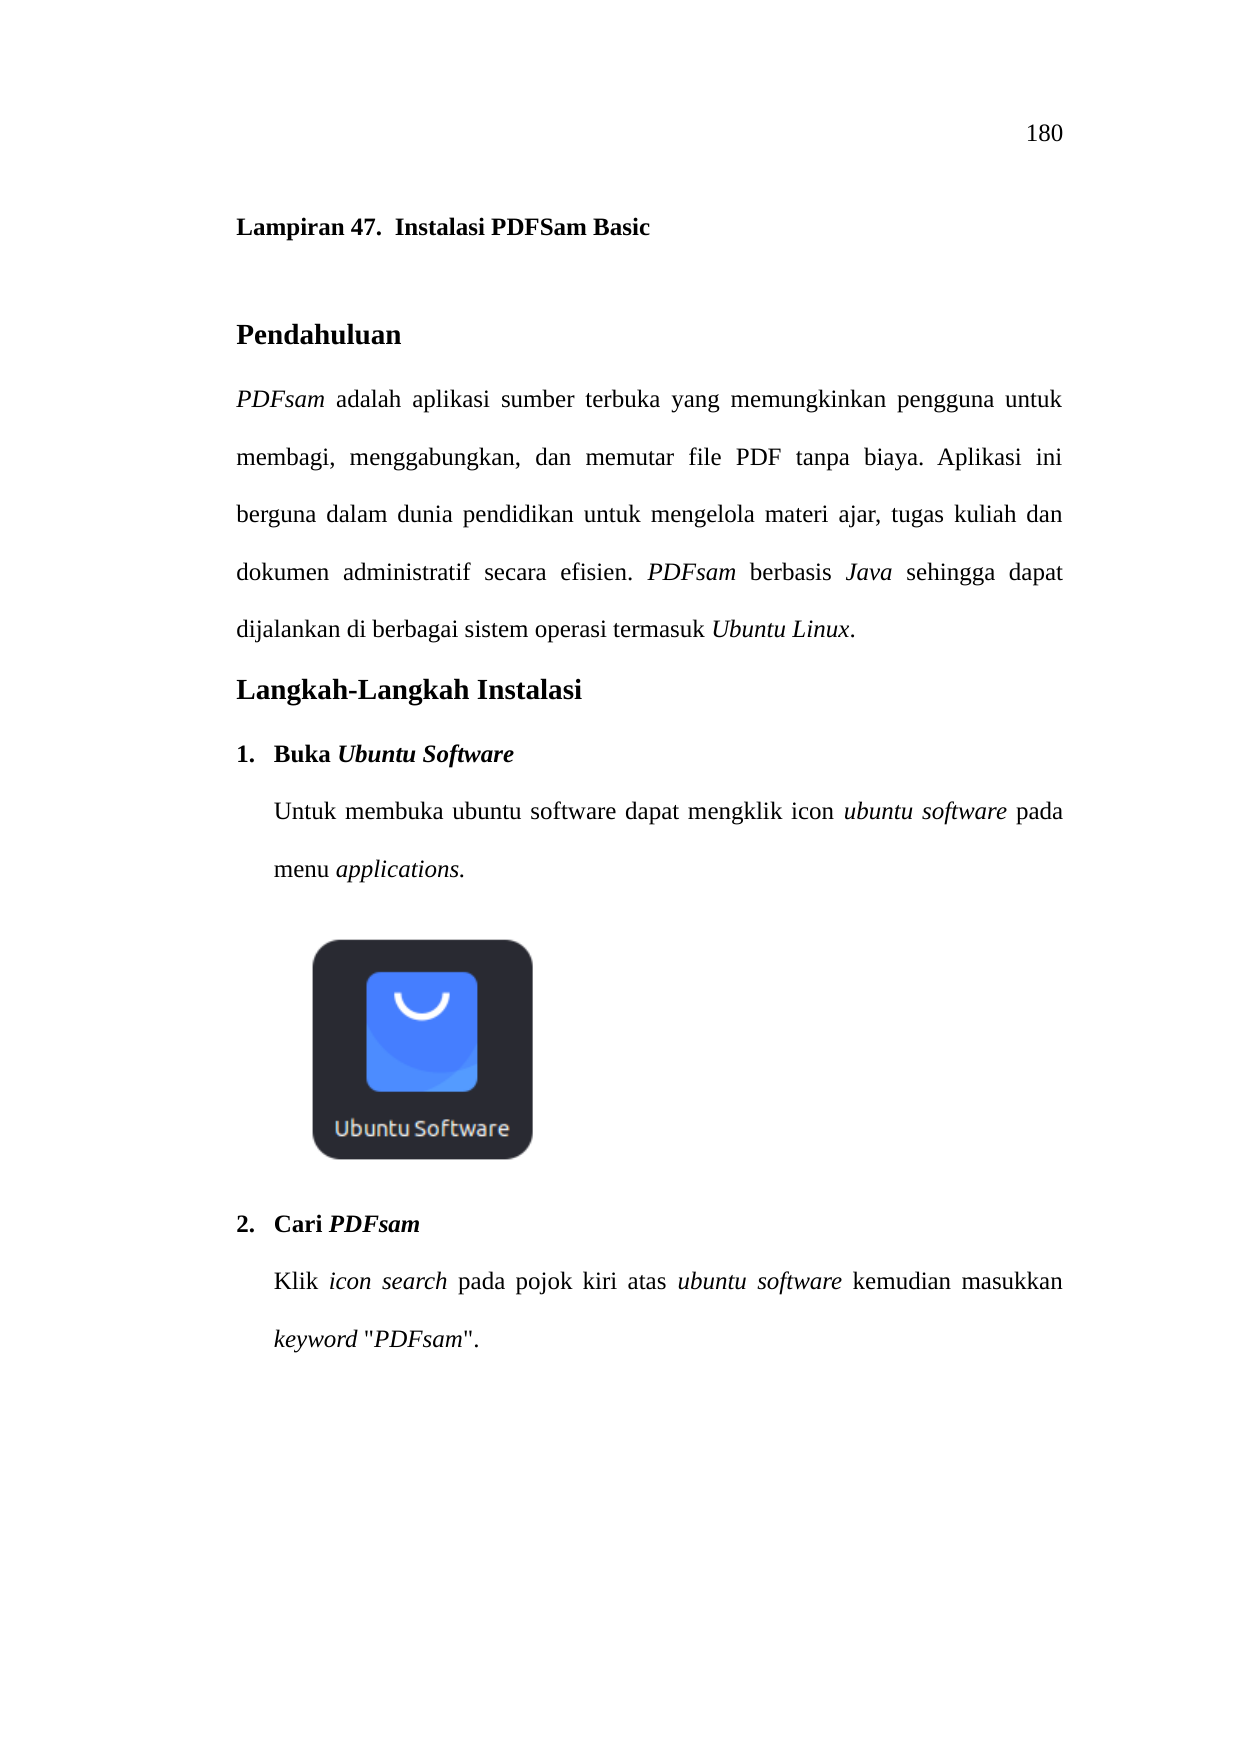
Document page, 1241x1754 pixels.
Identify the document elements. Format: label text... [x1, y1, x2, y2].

list Untuk membuka ubuntu software dapat mengklik icon ubuntu software pada menu applications. [236, 796, 1063, 883]
list Buka Ubuntu Software [236, 739, 1063, 768]
list Instalasi PDFSam Basic [236, 212, 1063, 241]
list Cari PDFsam [236, 1209, 1063, 1238]
text PDFsam adalah aplikasi sumber terbuka yang memungkinkan pengguna untuk membagi, menggabungkan, dan memutar file PDF tanpa biaya. Aplikasi ini berguna dalam dunia pendidikan untuk mengelola materi ajar, tugas kuliah dan dokumen administratif secara efisien. PDFsam berbasis Java sehingga dapat dijalankan di berbagai sistem operasi termasuk Ubuntu Linux. [236, 384, 1063, 643]
picture [276, 914, 573, 1178]
list Klik icon search pada pojok kiri atas ubuntu software kemudian masukkan keyword "PDFsam". [236, 1266, 1063, 1353]
text Pendahuluan [236, 317, 1063, 351]
text Langkah-Langkah Instalasi [236, 672, 1063, 705]
